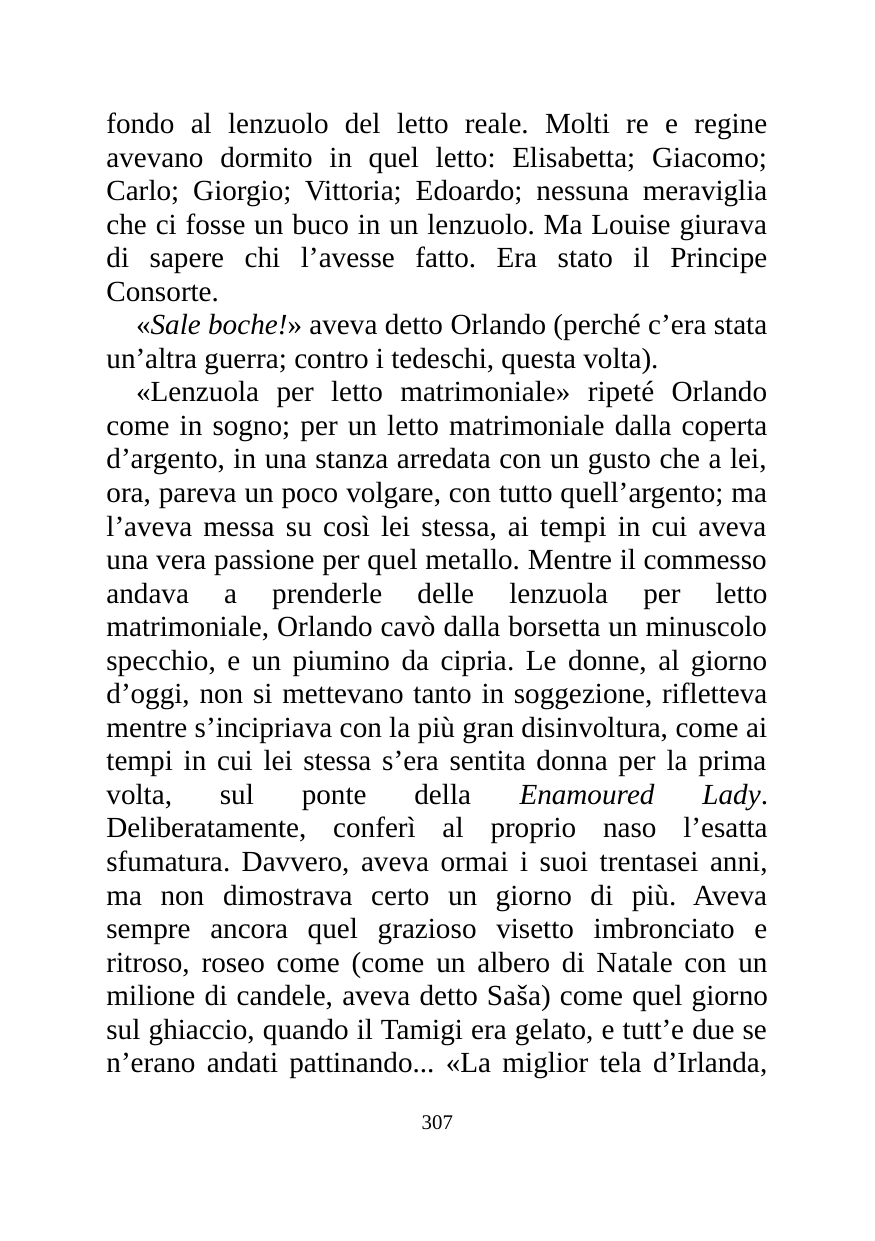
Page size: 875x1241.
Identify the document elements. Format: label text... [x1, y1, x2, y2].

text «Lenzuola per letto matrimoniale» ripeté Orlando come in sogno; per un letto matrimoniale dalla coperta d’argento, in una stanza arredata con un gusto che a lei, ora, pareva un poco volgare, con tutto quell’argento; ma l’aveva messa su così lei stessa, ai tempi in cui aveva una vera passione per quel metallo. Mentre il commesso andava a prenderle delle lenzuola per letto matrimoniale, Orlando cavò dalla borsetta un minuscolo specchio, e un piumino da cipria. Le donne, al giorno d’oggi, non si mettevano tanto in soggezione, rifletteva mentre s’incipriava con la più gran disinvoltura, come ai tempi in cui lei stessa s’era sentita donna per la prima volta, sul ponte della Enamoured Lady. Deliberatamente, conferì al proprio naso l’esatta sfumatura. Davvero, aveva ormai i suoi trentasei anni, ma non dimostrava certo un giorno di più. Aveva sempre ancora quel grazioso visetto imbronciato e ritroso, roseo come (come un albero di Natale con un milione di candele, aveva detto Saša) come quel giorno sul ghiaccio, quando il Tamigi era gelato, e tutt’e due se n’erano andati pattinando... «La miglior tela d’Irlanda, [106, 374, 768, 1079]
text fondo al lenzuolo del letto reale. Molti re e regine avevano dormito in quel letto: Elisabetta; Giacomo; Carlo; Giorgio; Vittoria; Edoardo; nessuna meraviglia che ci fosse un buco in un lenzuolo. Ma Louise giurava di sapere chi l’avesse fatto. Era stato il Principe Consorte. [106, 106, 768, 307]
text «Sale boche!» aveva detto Orlando (perché c’era stata un’altra guerra; contro i tedeschi, questa volta). [106, 307, 768, 374]
